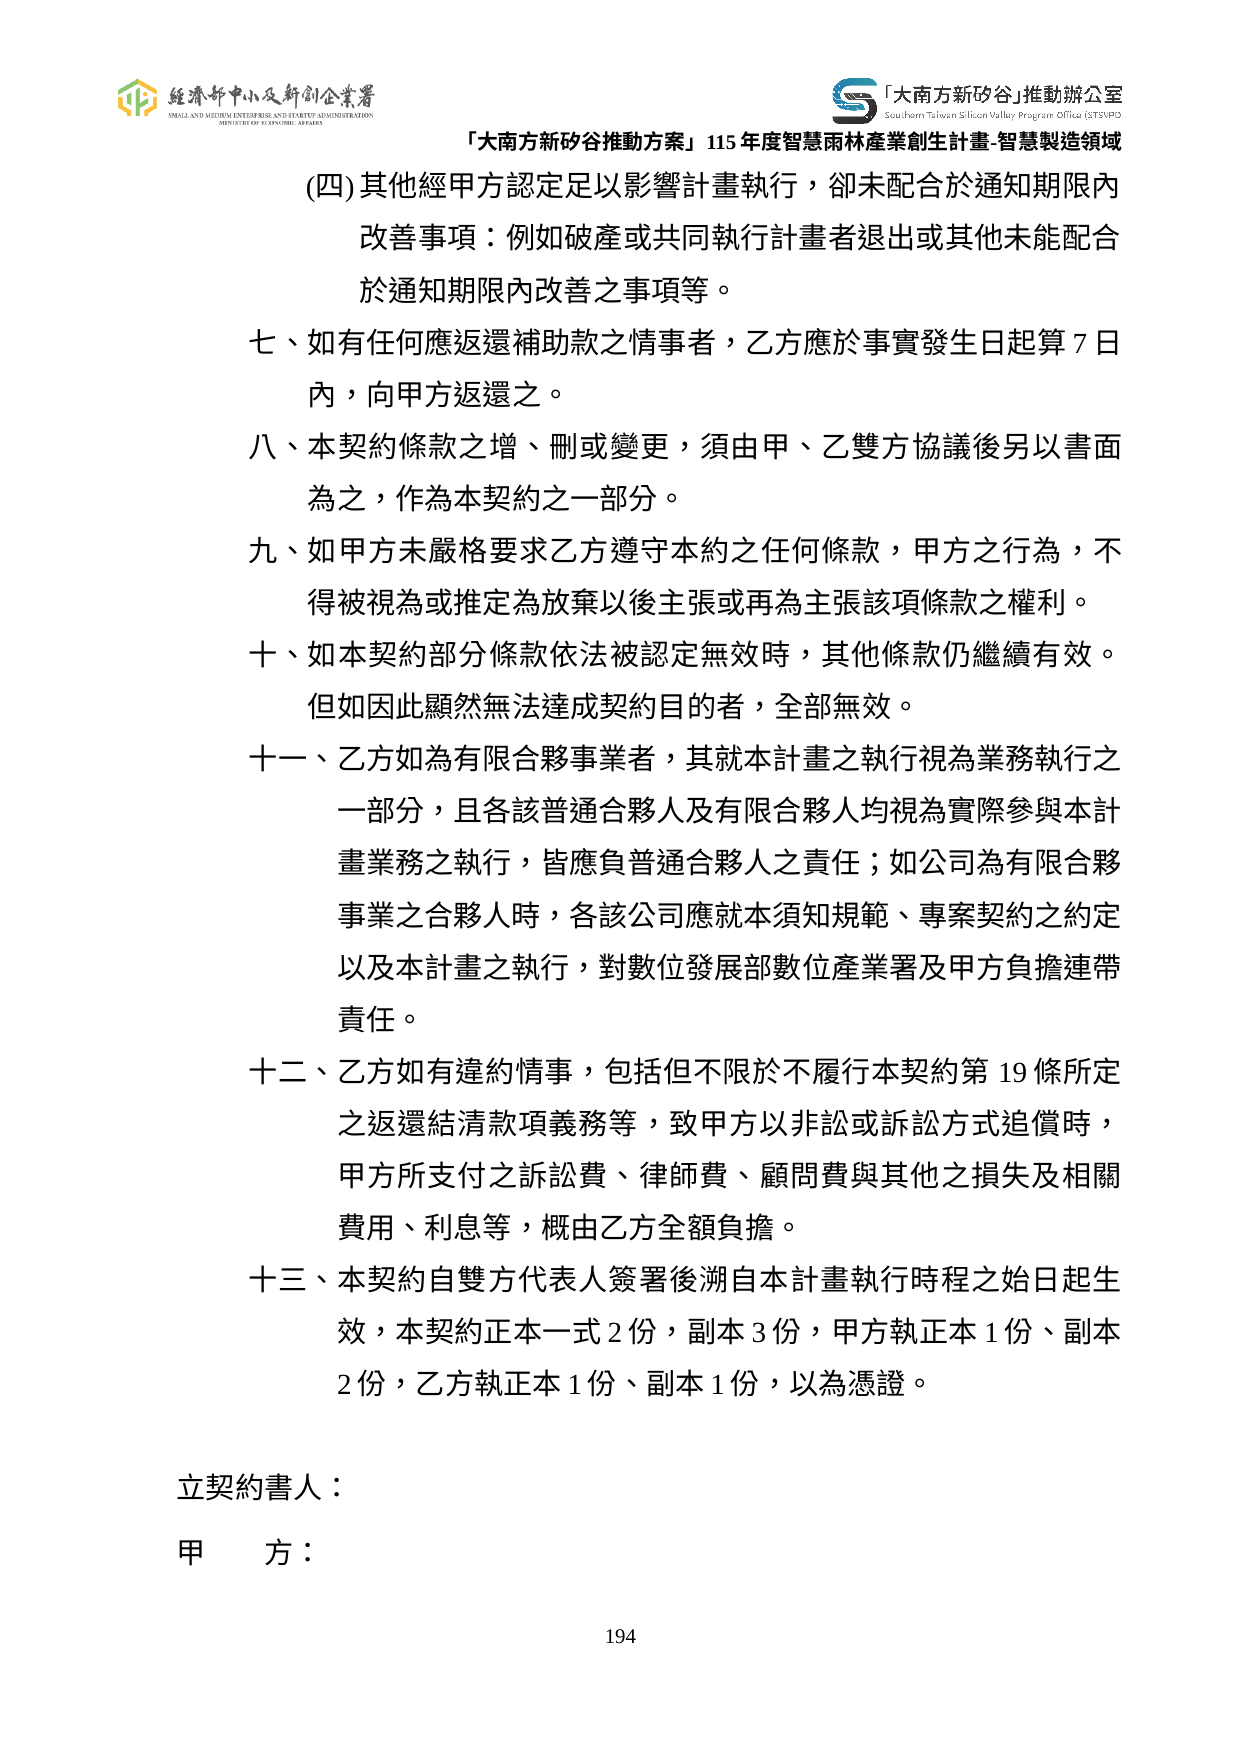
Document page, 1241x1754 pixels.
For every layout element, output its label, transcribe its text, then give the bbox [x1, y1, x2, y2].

text (四) 其他經甲方認定足以影響計畫執行，卻未配合於通知期限內改善事項：例如破產或共同執行計畫者退出或其他未能配合於通知期限內改善之事項等。 [306, 155, 1122, 311]
text 十、 如本契約部分條款依法被認定無效時，其他條款仍繼續有效。但如因此顯然無法達成契約目的者，全部無效。 [249, 624, 1122, 728]
text 立契約書人： [118, 1457, 1122, 1509]
text 十三、 本契約自雙方代表人簽署後溯自本計畫執行時程之始日起生效，本契約正本一式2份，副本3份，甲方執正本1份、副本2份，乙方執正本1份、副本1份，以為憑證。 [249, 1249, 1122, 1405]
text 九、 如甲方未嚴格要求乙方遵守本約之任何條款，甲方之行為，不得被視為或推定為放棄以後主張或再為主張該項條款之權利。 [249, 520, 1122, 624]
text 八、 本契約條款之增、刪或變更，須由甲、乙雙方協議後另以書面為之，作為本契約之一部分。 [249, 416, 1122, 520]
text 甲 方： [118, 1522, 1122, 1574]
text 十二、 乙方如有違約情事，包括但不限於不履行本契約第19條所定之返還結清款項義務等，致甲方以非訟或訴訟方式追償時，甲方所支付之訴訟費、律師費、顧問費與其他之損失及相關費用、利息等，概由乙方全額負擔。 [249, 1041, 1122, 1249]
text 十一、 乙方如為有限合夥事業者，其就本計畫之執行視為業務執行之一部分，且各該普通合夥人及有限合夥人均視為實際參與本計畫業務之執行，皆應負普通合夥人之責任；如公司為有限合夥事業之合夥人時，各該公司應就本須知規範、專案契約之約定以及本計畫之執行，對數位發展部數位產業署及甲方負擔連帶責任。 [249, 728, 1122, 1041]
text 七、 如有任何應返還補助款之情事者，乙方應於事實發生日起算7日內，向甲方返還之。 [249, 311, 1122, 416]
